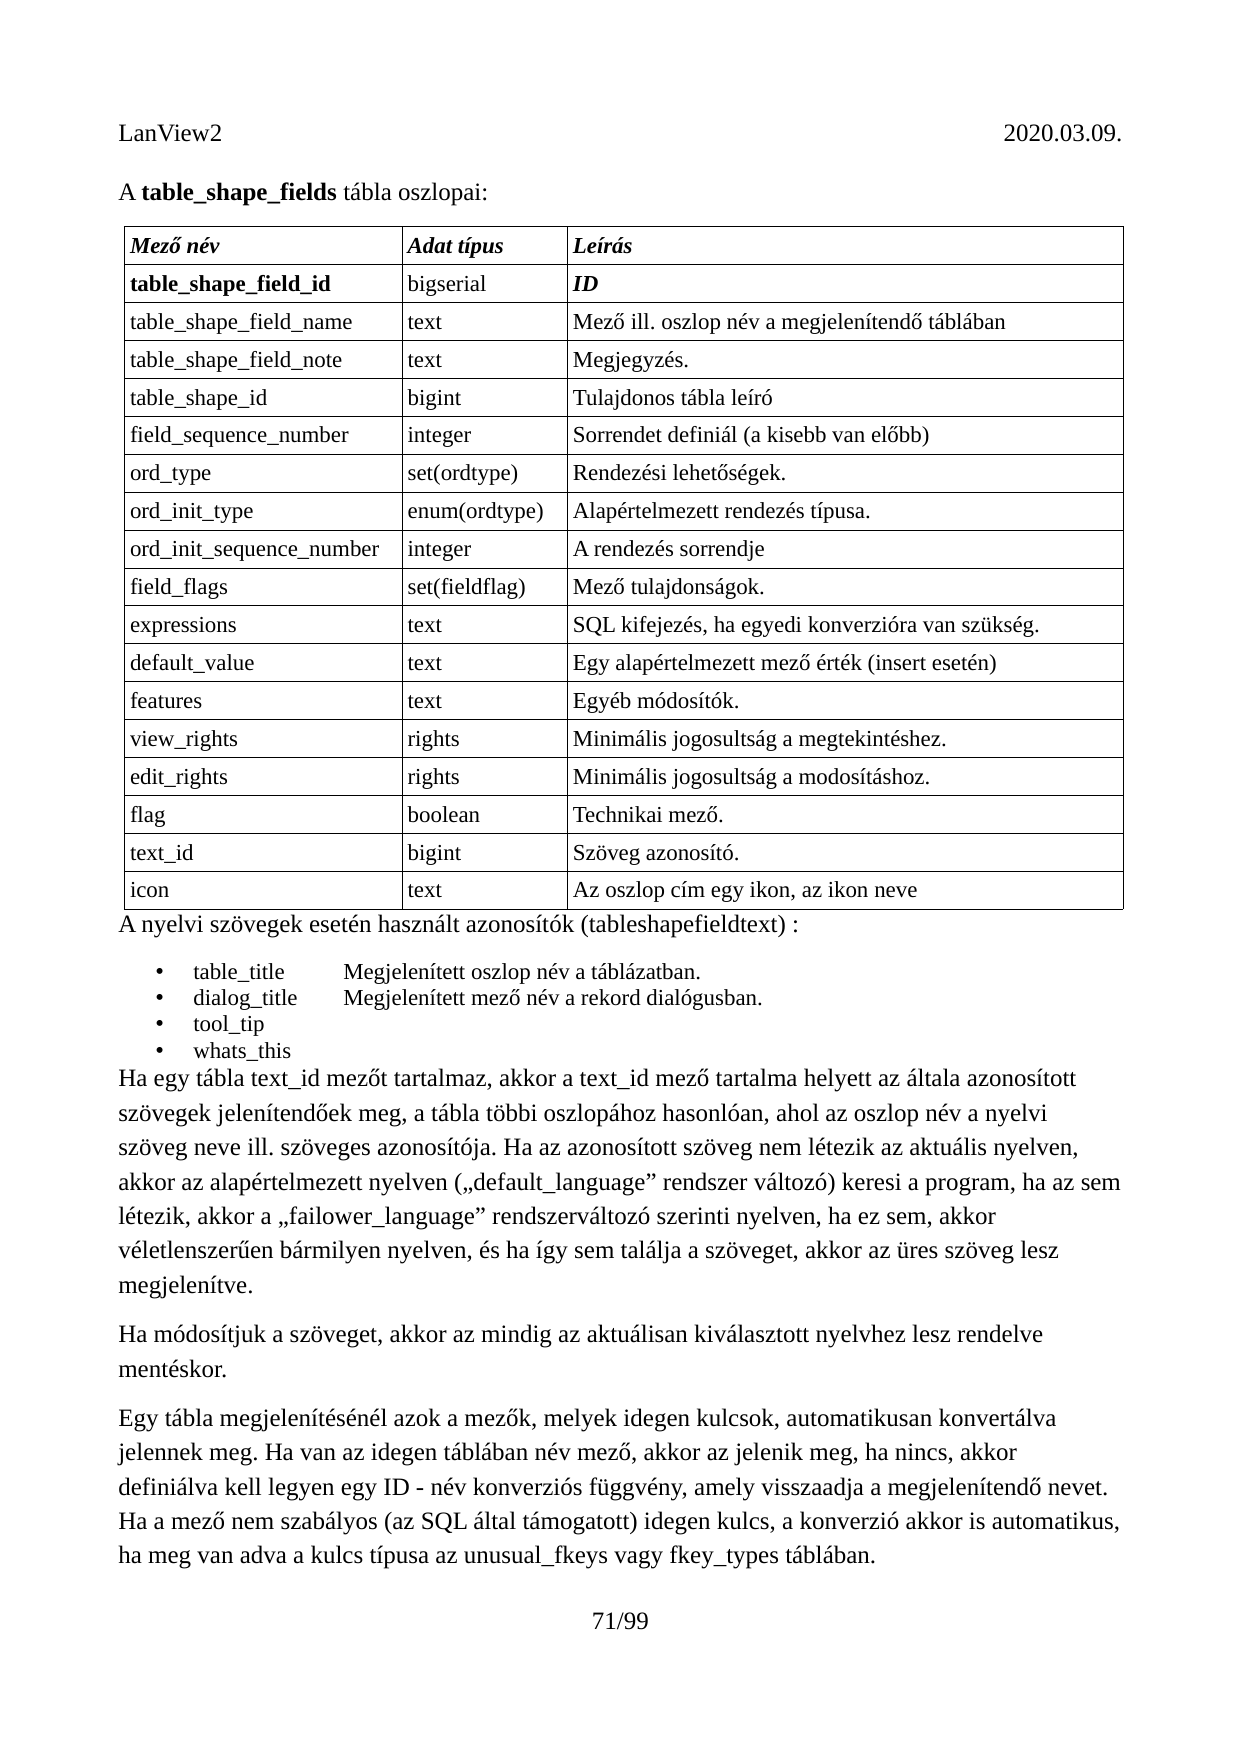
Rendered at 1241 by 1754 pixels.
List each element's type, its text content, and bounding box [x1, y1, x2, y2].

table_cell view_rights [125, 720, 402, 757]
table_cell text [403, 644, 567, 681]
table_cell Alapértelmezett rendezés típusa. [568, 493, 1123, 529]
table_cell table_shape_id [125, 379, 402, 416]
table_cell text [403, 872, 567, 909]
table_cell ord_init_type [125, 493, 402, 529]
text A table_shape_fields tábla oszlopai: [118, 177, 1122, 206]
table_cell text [403, 606, 567, 643]
table_cell Mező ill. oszlop név a megjelenítendő táblában [568, 303, 1123, 340]
table_cell ord_type [125, 455, 402, 492]
table_cell boolean [403, 796, 567, 833]
list whats_this [156, 1037, 1122, 1063]
table_cell bigint [403, 834, 567, 871]
table_cell default_value [125, 644, 402, 681]
table_cell integer [403, 417, 567, 454]
table_cell set(ordtype) [403, 455, 567, 492]
table_cell text [403, 341, 567, 378]
list tool_tip [156, 1011, 1122, 1037]
table_cell set(fieldflag) [403, 569, 567, 605]
table_cell SQL kifejezés, ha egyedi konverzióra van szükség. [568, 606, 1123, 643]
table_cell Minimális jogosultság a modosításhoz. [568, 758, 1123, 795]
table_cell Megjegyzés. [568, 341, 1123, 378]
table_cell rights [403, 758, 567, 795]
table_cell text [403, 303, 567, 340]
table_cell edit_rights [125, 758, 402, 795]
table_cell Egy alapértelmezett mező érték (insert esetén) [568, 644, 1123, 681]
list dialog_title Megjelenített mező név a rekord dialógusban. [156, 984, 1122, 1011]
table_cell Egyéb módosítók. [568, 682, 1123, 719]
table_cell Sorrendet definiál (a kisebb van előbb) [568, 417, 1123, 454]
table_cell Rendezési lehetőségek. [568, 455, 1123, 492]
text Ha egy tábla text_id mezőt tartalmaz, akkor a text_id mező tartalma helyett az általa azonosított szövegek jelenítendőek meg, a tábla többi oszlopához hasonlóan, ahol az oszlop név a nyelvi szöveg neve ill. szöveges azonosítója. Ha az azonosított szöveg nem létezik az aktuális nyelven, akkor az alapértelmezett nyelven („default_language” rendszer változó) keresi a program, ha az sem létezik, akkor a „failower_language” rendszerváltozó szerinti nyelven, ha ez sem, akkor véletlenszerűen bármilyen nyelven, és ha így sem találja a szöveget, akkor az üres szöveg lesz megjelenítve. [118, 1063, 1122, 1299]
table_cell Technikai mező. [568, 796, 1123, 833]
table_cell rights [403, 720, 567, 757]
list table_title Megjelenített oszlop név a táblázatban. [156, 958, 1122, 984]
text Egy tábla megjelenítésénél azok a mezők, melyek idegen kulcsok, automatikusan konvertálva jelennek meg. Ha van az idegen táblában név mező, akkor az jelenik meg, ha nincs, akkor definiálva kell legyen egy ID - név konverziós függvény, amely visszaadja a megjelenítendő nevet. Ha a mező nem szabályos (az SQL által támogatott) idegen kulcs, a konverzió akkor is automatikus, ha meg van adva a kulcs típusa az unusual_fkeys vagy fkey_types táblában. [118, 1403, 1122, 1569]
table_cell Tulajdonos tábla leíró [568, 379, 1123, 416]
table_cell field_sequence_number [125, 417, 402, 454]
table_cell text_id [125, 834, 402, 871]
table_cell bigint [403, 379, 567, 416]
text A nyelvi szövegek esetén használt azonosítók (tableshapefieldtext) : [118, 909, 1122, 937]
table_cell enum(ordtype) [403, 493, 567, 529]
table_cell table_shape_field_name [125, 303, 402, 340]
table_cell icon [125, 872, 402, 909]
text Ha módosítjuk a szöveget, akkor az mindig az aktuálisan kiválasztott nyelvhez lesz rendelve mentéskor. [118, 1319, 1122, 1382]
table_cell Szöveg azonosító. [568, 834, 1123, 871]
table_cell field_flags [125, 569, 402, 605]
table_cell Mező tulajdonságok. [568, 569, 1123, 605]
table_cell ID [568, 265, 1123, 302]
table_header Mező név [125, 227, 402, 264]
table_header Leírás [568, 227, 1123, 264]
table_cell bigserial [403, 265, 567, 302]
table_cell A rendezés sorrendje [568, 531, 1123, 567]
table_cell integer [403, 531, 567, 567]
table_cell ord_init_sequence_number [125, 531, 402, 567]
table_cell flag [125, 796, 402, 833]
table_cell Minimális jogosultság a megtekintéshez. [568, 720, 1123, 757]
table_cell expressions [125, 606, 402, 643]
table_cell table_shape_field_note [125, 341, 402, 378]
table_cell table_shape_field_id [125, 265, 402, 302]
table_cell text [403, 682, 567, 719]
table_cell features [125, 682, 402, 719]
table_cell Az oszlop cím egy ikon, az ikon neve [568, 872, 1123, 909]
table_header Adat típus [403, 227, 567, 264]
